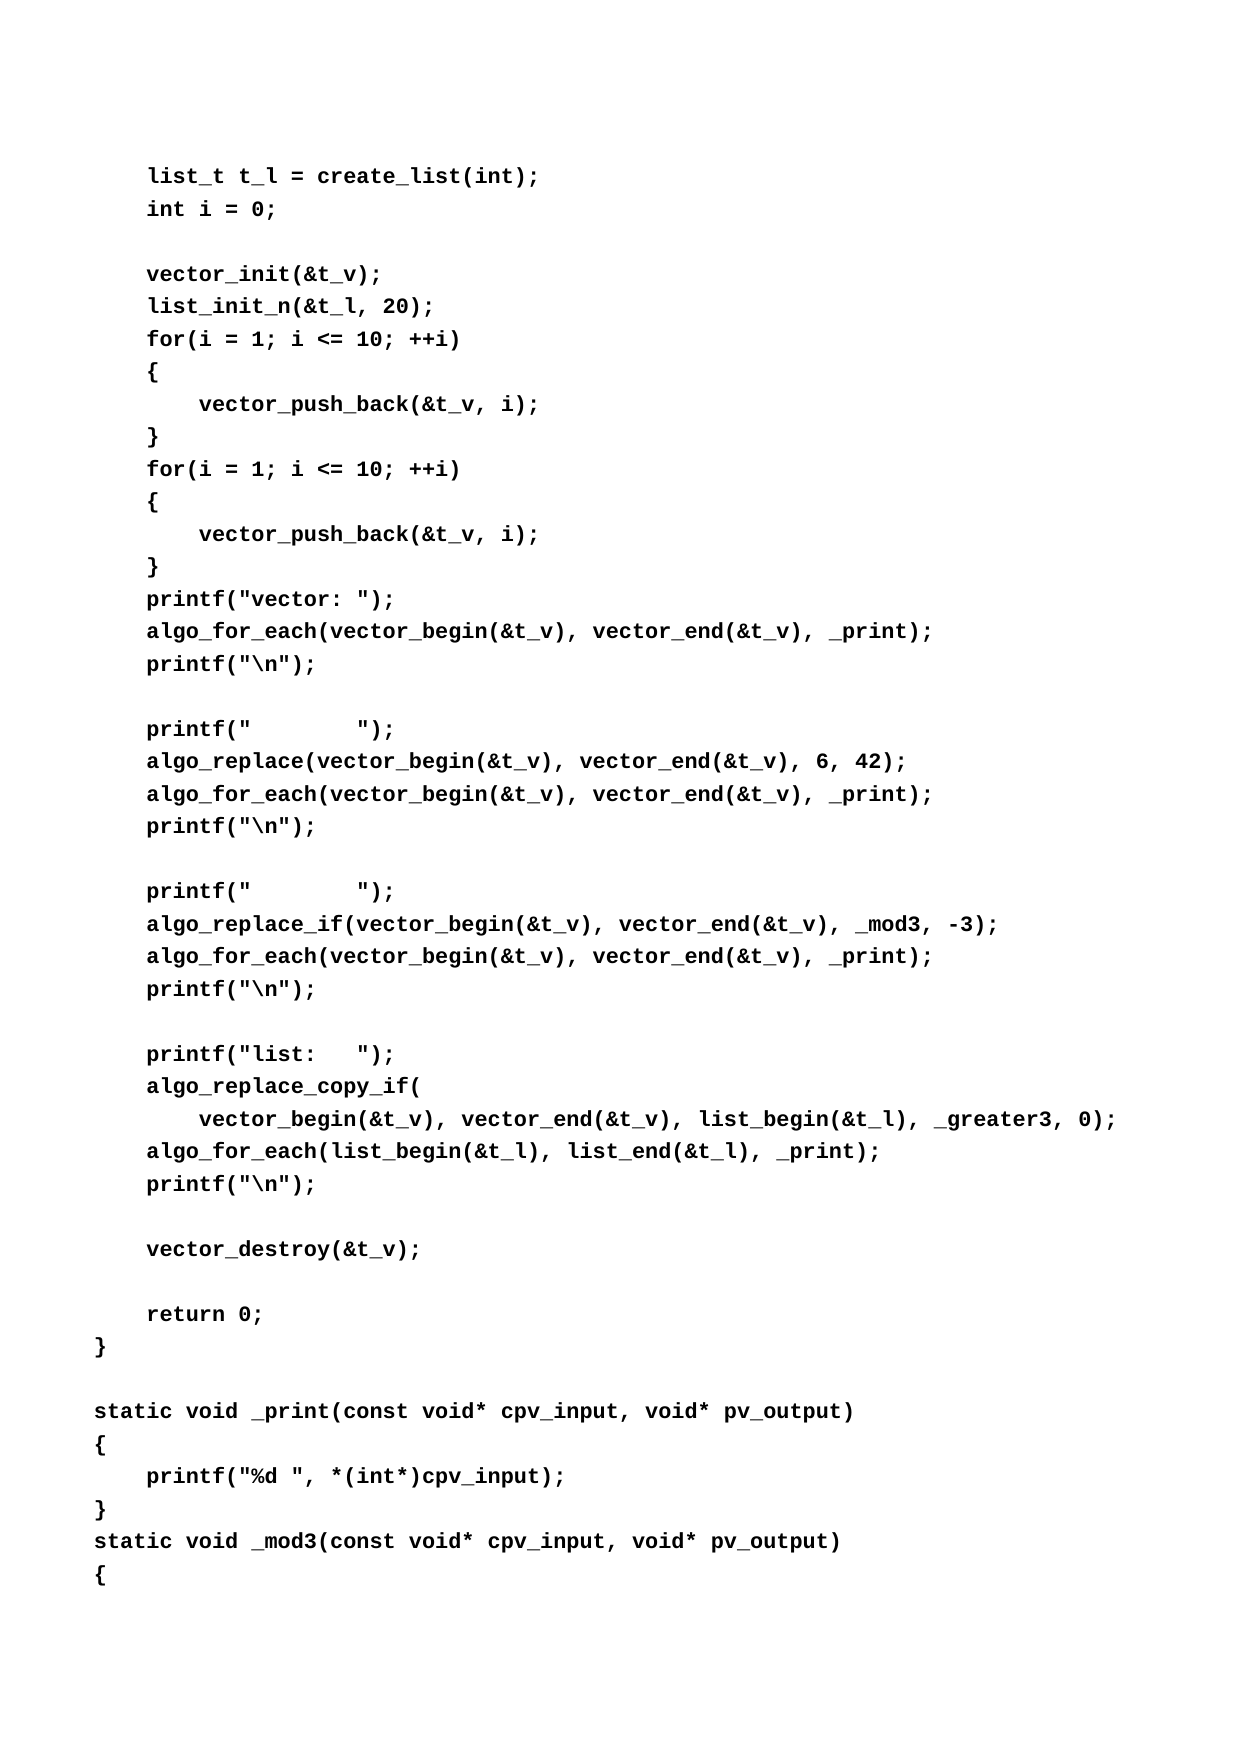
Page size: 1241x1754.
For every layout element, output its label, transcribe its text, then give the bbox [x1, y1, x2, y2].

text { [94, 357, 1144, 389]
text } [94, 552, 1144, 584]
text printf("\n"); [94, 649, 1144, 682]
text vector_destroy(&t_v); [94, 1234, 1144, 1267]
text printf(" "); [94, 714, 1144, 747]
text algo_for_each(vector_begin(&t_v), vector_end(&t_v), _print); [94, 617, 1144, 649]
text { [94, 487, 1144, 519]
text algo_for_each(vector_begin(&t_v), vector_end(&t_v), _print); [94, 779, 1144, 812]
text { [94, 1429, 1144, 1462]
text list_init_n(&t_l, 20); [94, 292, 1144, 324]
text } [94, 1494, 1144, 1527]
text algo_for_each(list_begin(&t_l), list_end(&t_l), _print); [94, 1137, 1144, 1169]
text printf("\n"); [94, 812, 1144, 844]
text int i = 0; [94, 194, 1144, 227]
text list_t t_l = create_list(int); [94, 162, 1144, 194]
text static void _mod3(const void* cpv_input, void* pv_output) [94, 1527, 1144, 1559]
text } [94, 422, 1144, 454]
text printf("vector: "); [94, 584, 1144, 617]
text static void _print(const void* cpv_input, void* pv_output) [94, 1397, 1144, 1429]
text vector_begin(&t_v), vector_end(&t_v), list_begin(&t_l), _greater3, 0); [94, 1104, 1144, 1137]
text printf("%d ", *(int*)cpv_input); [94, 1462, 1144, 1494]
text printf("\n"); [94, 1169, 1144, 1202]
text for(i = 1; i <= 10; ++i) [94, 454, 1144, 487]
text return 0; [94, 1299, 1144, 1332]
text printf("list: "); [94, 1039, 1144, 1072]
text } [94, 1332, 1144, 1364]
text algo_replace_copy_if( [94, 1072, 1144, 1104]
text algo_replace(vector_begin(&t_v), vector_end(&t_v), 6, 42); [94, 747, 1144, 779]
text algo_replace_if(vector_begin(&t_v), vector_end(&t_v), _mod3, -3); [94, 909, 1144, 942]
text for(i = 1; i <= 10; ++i) [94, 324, 1144, 357]
text printf(" "); [94, 877, 1144, 909]
text vector_push_back(&t_v, i); [94, 519, 1144, 552]
text printf("\n"); [94, 974, 1144, 1007]
text { [94, 1559, 1144, 1592]
text algo_for_each(vector_begin(&t_v), vector_end(&t_v), _print); [94, 942, 1144, 974]
text vector_push_back(&t_v, i); [94, 389, 1144, 422]
text vector_init(&t_v); [94, 259, 1144, 292]
